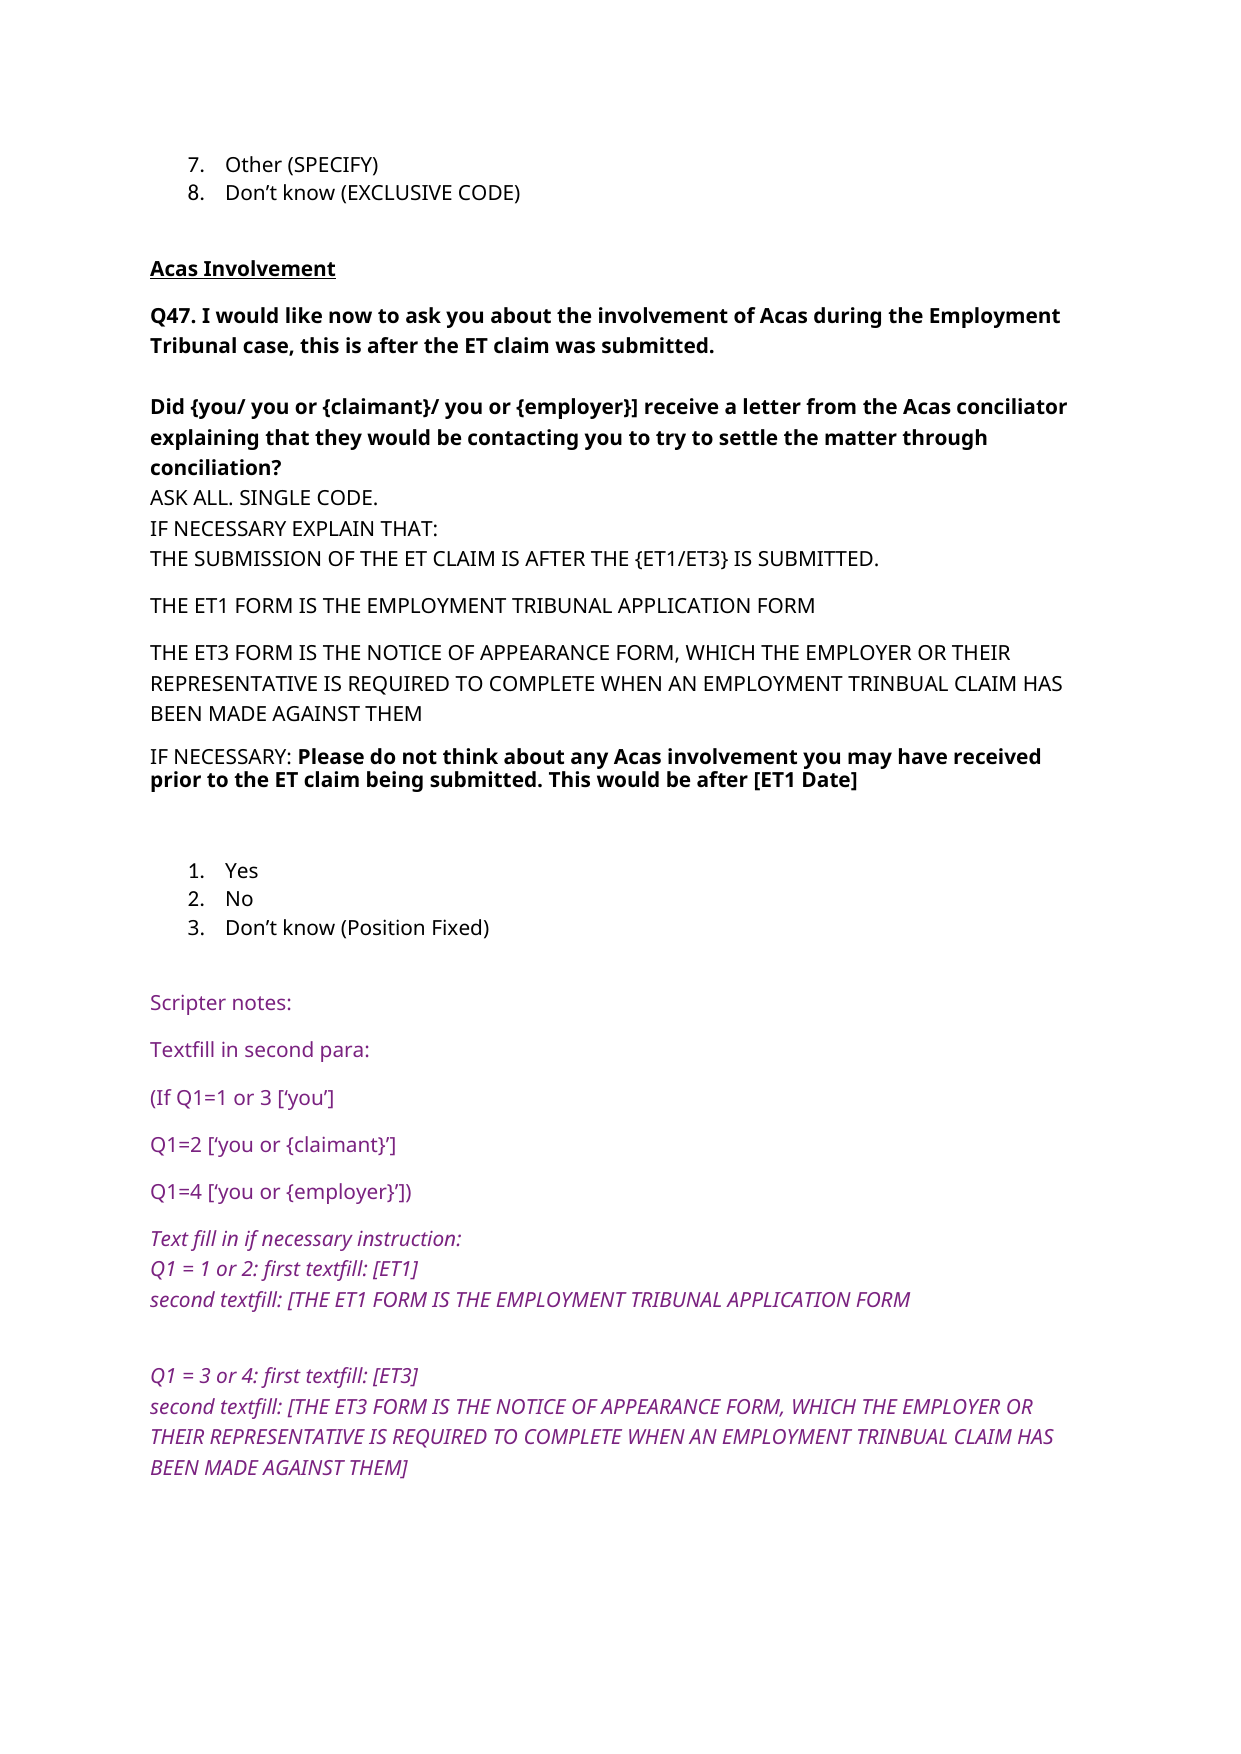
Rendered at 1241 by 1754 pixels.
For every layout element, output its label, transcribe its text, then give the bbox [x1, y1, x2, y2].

list No [187, 884, 1090, 913]
text Acas Involvement [150, 254, 1090, 282]
text Scripter notes: [150, 988, 1090, 1017]
text THE ET3 FORM IS THE NOTICE OF APPEARANCE FORM, WHICH THE EMPLOYER OR THEIR REPRESENTATIVE IS REQUIRED TO COMPLETE WHEN AN EMPLOYMENT TRINBUAL CLAIM HAS BEEN MADE AGAINST THEM [150, 638, 1090, 728]
text THE ET1 FORM IS THE EMPLOYMENT TRIBUNAL APPLICATION FORM [150, 591, 1090, 620]
text Text fill in if necessary instruction: Q1 = 1 or 2: first textfill: [ET1] second textfill: [THE ET1 FORM IS THE EMPLOYMENT TRIBUNAL APPLICATION FORM [150, 1224, 1090, 1343]
list Don’t know (Position Fixed) [187, 913, 1090, 941]
list Don’t know (EXCLUSIVE CODE) [187, 178, 1090, 207]
text Q1=4 [‘you or {employer}’]) [150, 1177, 1090, 1205]
list Other (SPECIFY) [187, 150, 1090, 178]
text Q1 = 3 or 4: first textfill: [ET3] second textfill: [THE ET3 FORM IS THE NOTICE OF APPEARANCE FORM, WHICH THE EMPLOYER OR THEIR REPRESENTATIVE IS REQUIRED TO COMPLETE WHEN AN EMPLOYMENT TRINBUAL CLAIM HAS BEEN MADE AGAINST THEM] [150, 1362, 1090, 1481]
text (If Q1=1 or 3 [‘you’] [150, 1083, 1090, 1111]
text IF NECESSARY: Please do not think about any Acas involvement you may have received prior to the ET claim being submitted. This would be after [ET1 Date] [150, 746, 1090, 792]
text Textfill in second para: [150, 1036, 1090, 1064]
list Yes [187, 856, 1090, 884]
text Q47. I would like now to ask you about the involvement of Acas during the Employment Tribunal case, this is after the ET claim was submitted. Did {you/ you or {claimant}/ you or {employer}] receive a letter from the Acas conciliator explaining that they would be contacting you to try to settle the matter through conciliation? ASK ALL. SINGLE CODE. IF NECESSARY EXPLAIN THAT: THE SUBMISSION OF THE ET CLAIM IS AFTER THE {ET1/ET3} IS SUBMITTED. [150, 301, 1090, 573]
text Q1=2 [‘you or {claimant}’] [150, 1130, 1090, 1158]
